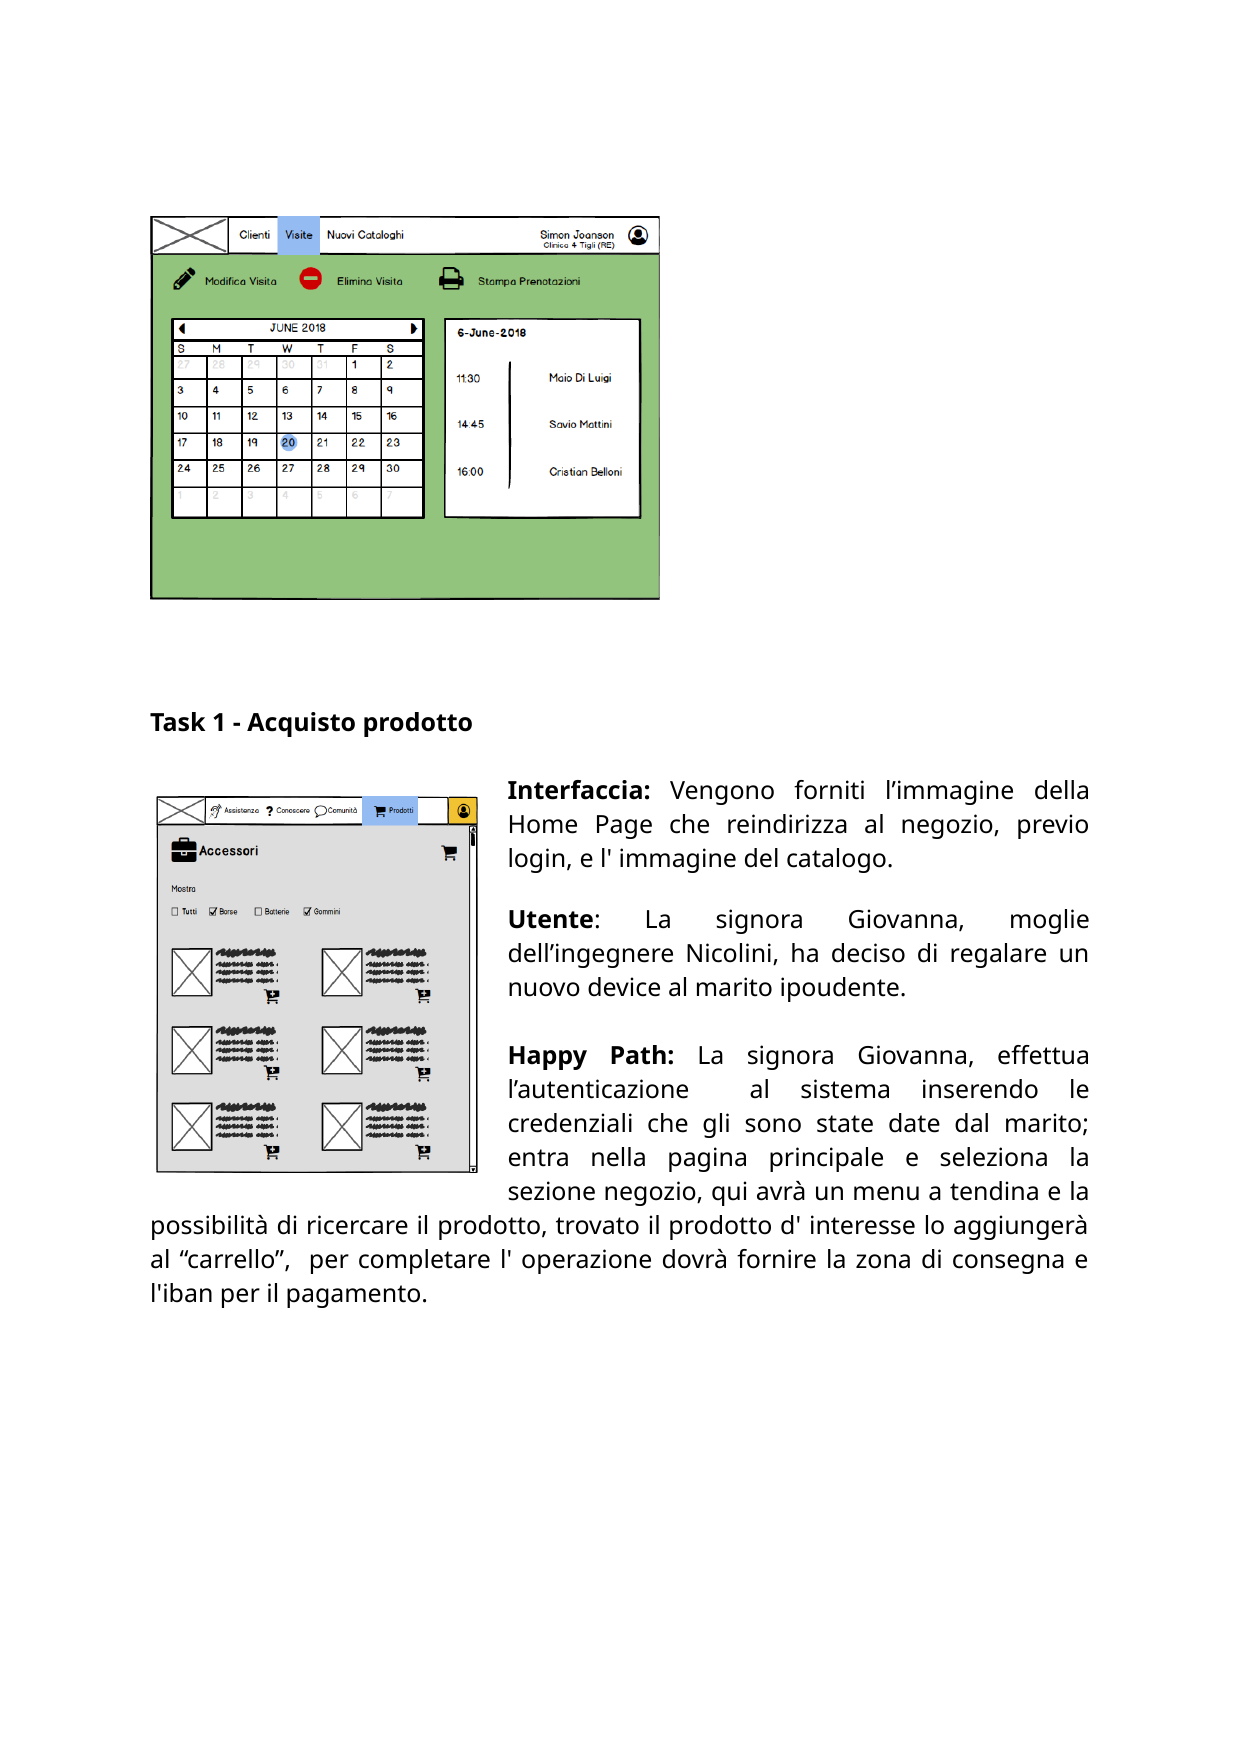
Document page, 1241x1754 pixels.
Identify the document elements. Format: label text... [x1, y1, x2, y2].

picture [156, 796, 478, 1173]
text Interfaccia: Vengono forniti l’immagine della Home Page che reindirizza al negozio, previo login, e l' immagine del catalogo. [507, 773, 1090, 875]
text Happy Path: La signora Giovanna, effettua l’autenticazione al sistema inserendo le credenziali che gli sono state date dal marito; entra nella pagina principale e seleziona la sezione negozio, qui avrà un menu a tendina e la possibilità di ricercare il prodotto, trovato il prodotto d' interesse lo aggiungerà al “carrello”, per completare l' operazione dovrà fornire la zona di consegna e l'iban per il pagamento. [150, 1037, 1090, 1310]
text Task 1 - Acquisto prodotto [150, 704, 1090, 739]
text Utente: La signora Giovanna, moglie dell’ingegnere Nicolini, ha deciso di regalare un nuovo device al marito ipoudente. [507, 901, 1090, 1003]
